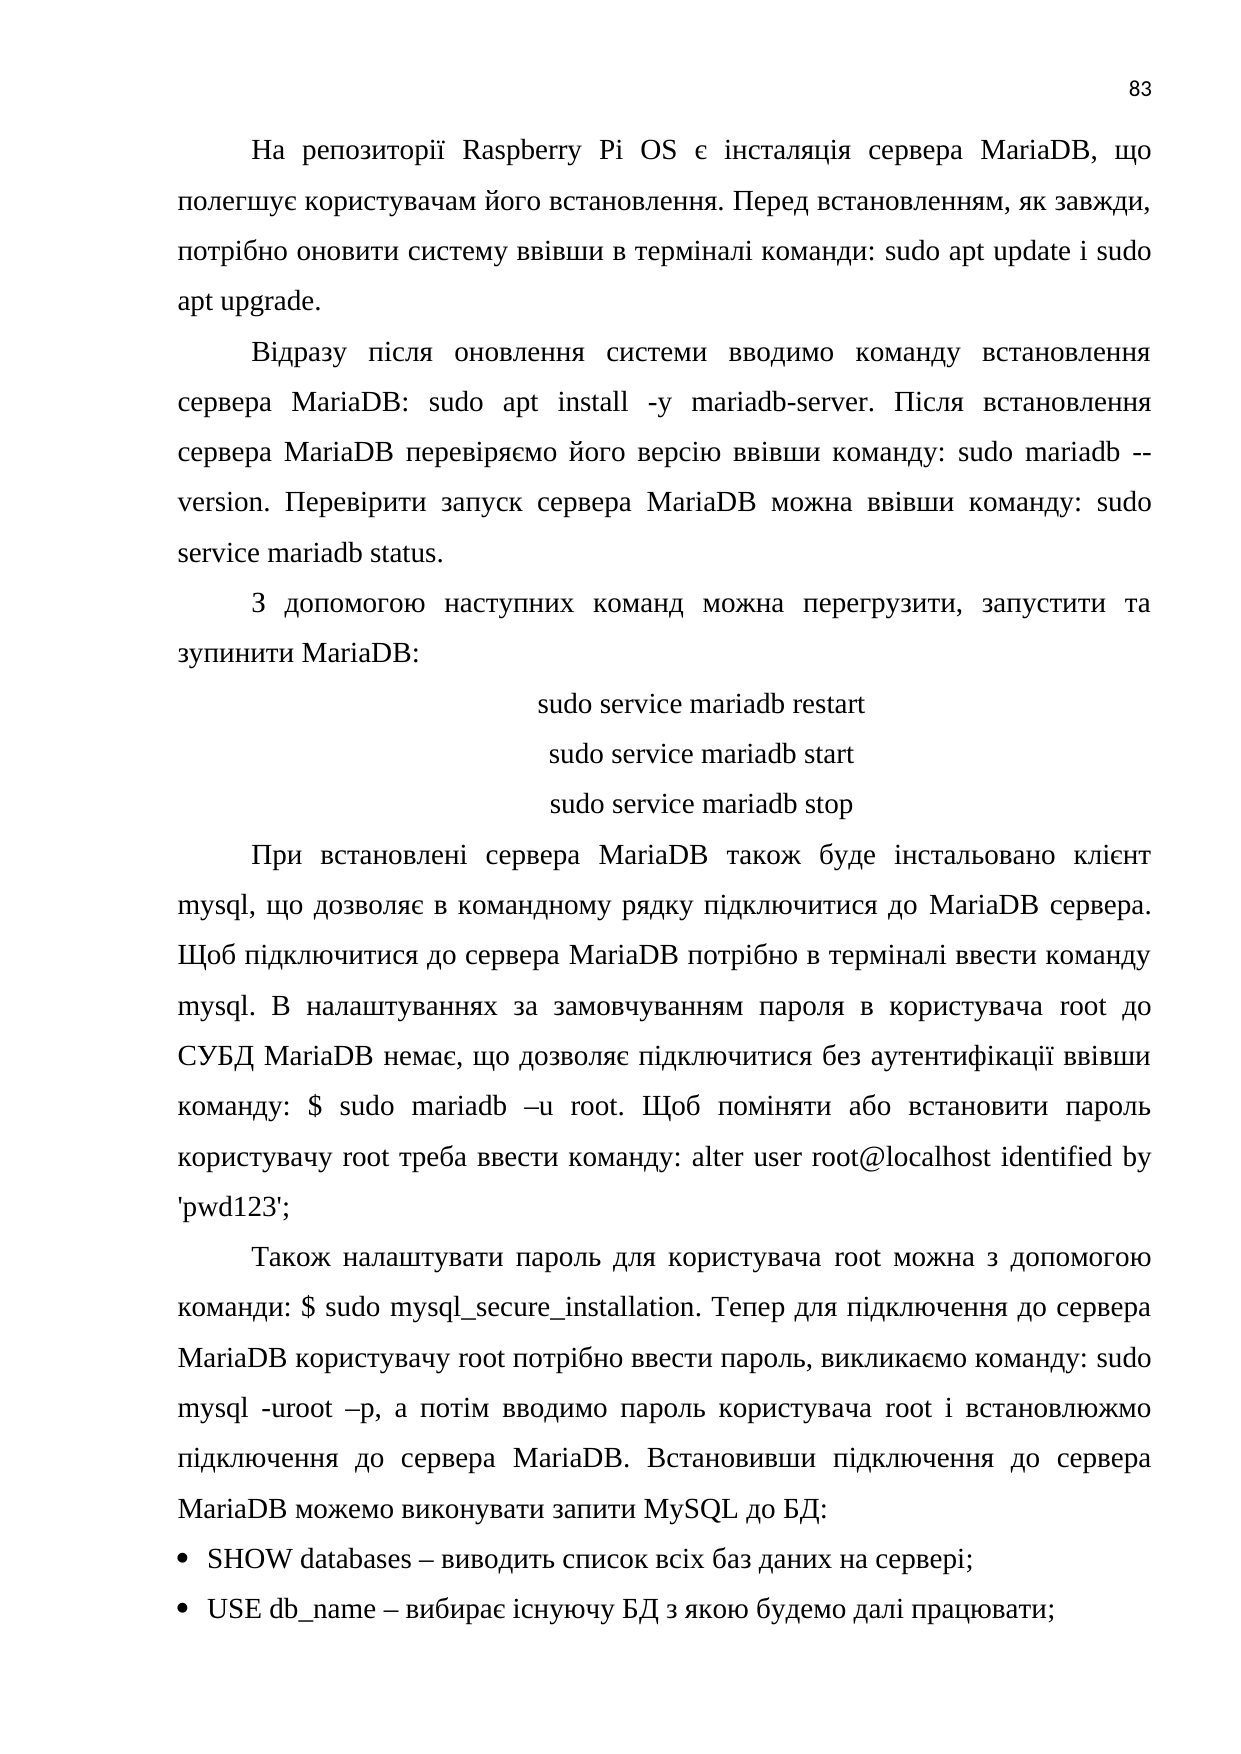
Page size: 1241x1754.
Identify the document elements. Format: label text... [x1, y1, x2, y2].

text З допомогою наступних команд можна перегрузити, запустити та зупинити MariaDB: [177, 585, 1152, 669]
text На репозиторії Raspberry Pi OS є інсталяція сервера MariaDB, що полегшує користувачам його встановлення. Перед встановленням, як завжди, потрібно оновити cистему ввівши в терміналі команди: sudo apt update і sudo apt upgrade. [177, 132, 1152, 317]
text sudo service mariadb start [177, 736, 1152, 770]
list SHOW databases – виводить список всіх баз даних на сервері; [177, 1541, 1152, 1575]
text При встановлені сервера MariaDB також буде інстальовано клієнт mysql, що дозволяє в командному рядку підключитися до MariaDB сервера. Щоб підключитися до сервера MariaDB потрібно в терміналі ввести команду mysql. В налаштуваннях за замовчуванням пароля в користувача root до СУБД MariaDB немає, що дозволяє підключитися без аутентифікації ввівши команду: $ sudo mariadb –u root. Щоб поміняти або встановити пароль користувачу root треба ввести команду: alter user root@localhost identified by 'pwd123'; [177, 837, 1152, 1222]
text Відразу після оновлення системи вводимо команду встановлення сервера MariaDB: sudo apt install -y mariadb-server. Після встановлення сервера MariaDB перевіряємо його версію ввівши команду: sudo mariadb --version. Перевірити запуск сервера MariaDB можна ввівши команду: sudo service mariadb status. [177, 334, 1152, 568]
text sudo service mariadb restart [177, 686, 1152, 719]
text sudo service mariadb stop [177, 786, 1152, 820]
text Також налаштувати пароль для користувача root можна з допомогою команди: $ sudo mysql_secure_installation. Тепер для підключення до сервера MariaDB користувачу root потрібно ввести пароль, викликаємо команду: sudo mysql -uroot –p, а потім вводимо пароль користувача root і встановлюжмо підключення до сервера MariaDB. Встановивши підключення до сервера MariaDB можемо виконувати запити MySQL до БД: [177, 1239, 1152, 1524]
list USE db_name – вибирає існуючу БД з якою будемо далі працювати; [177, 1592, 1152, 1625]
